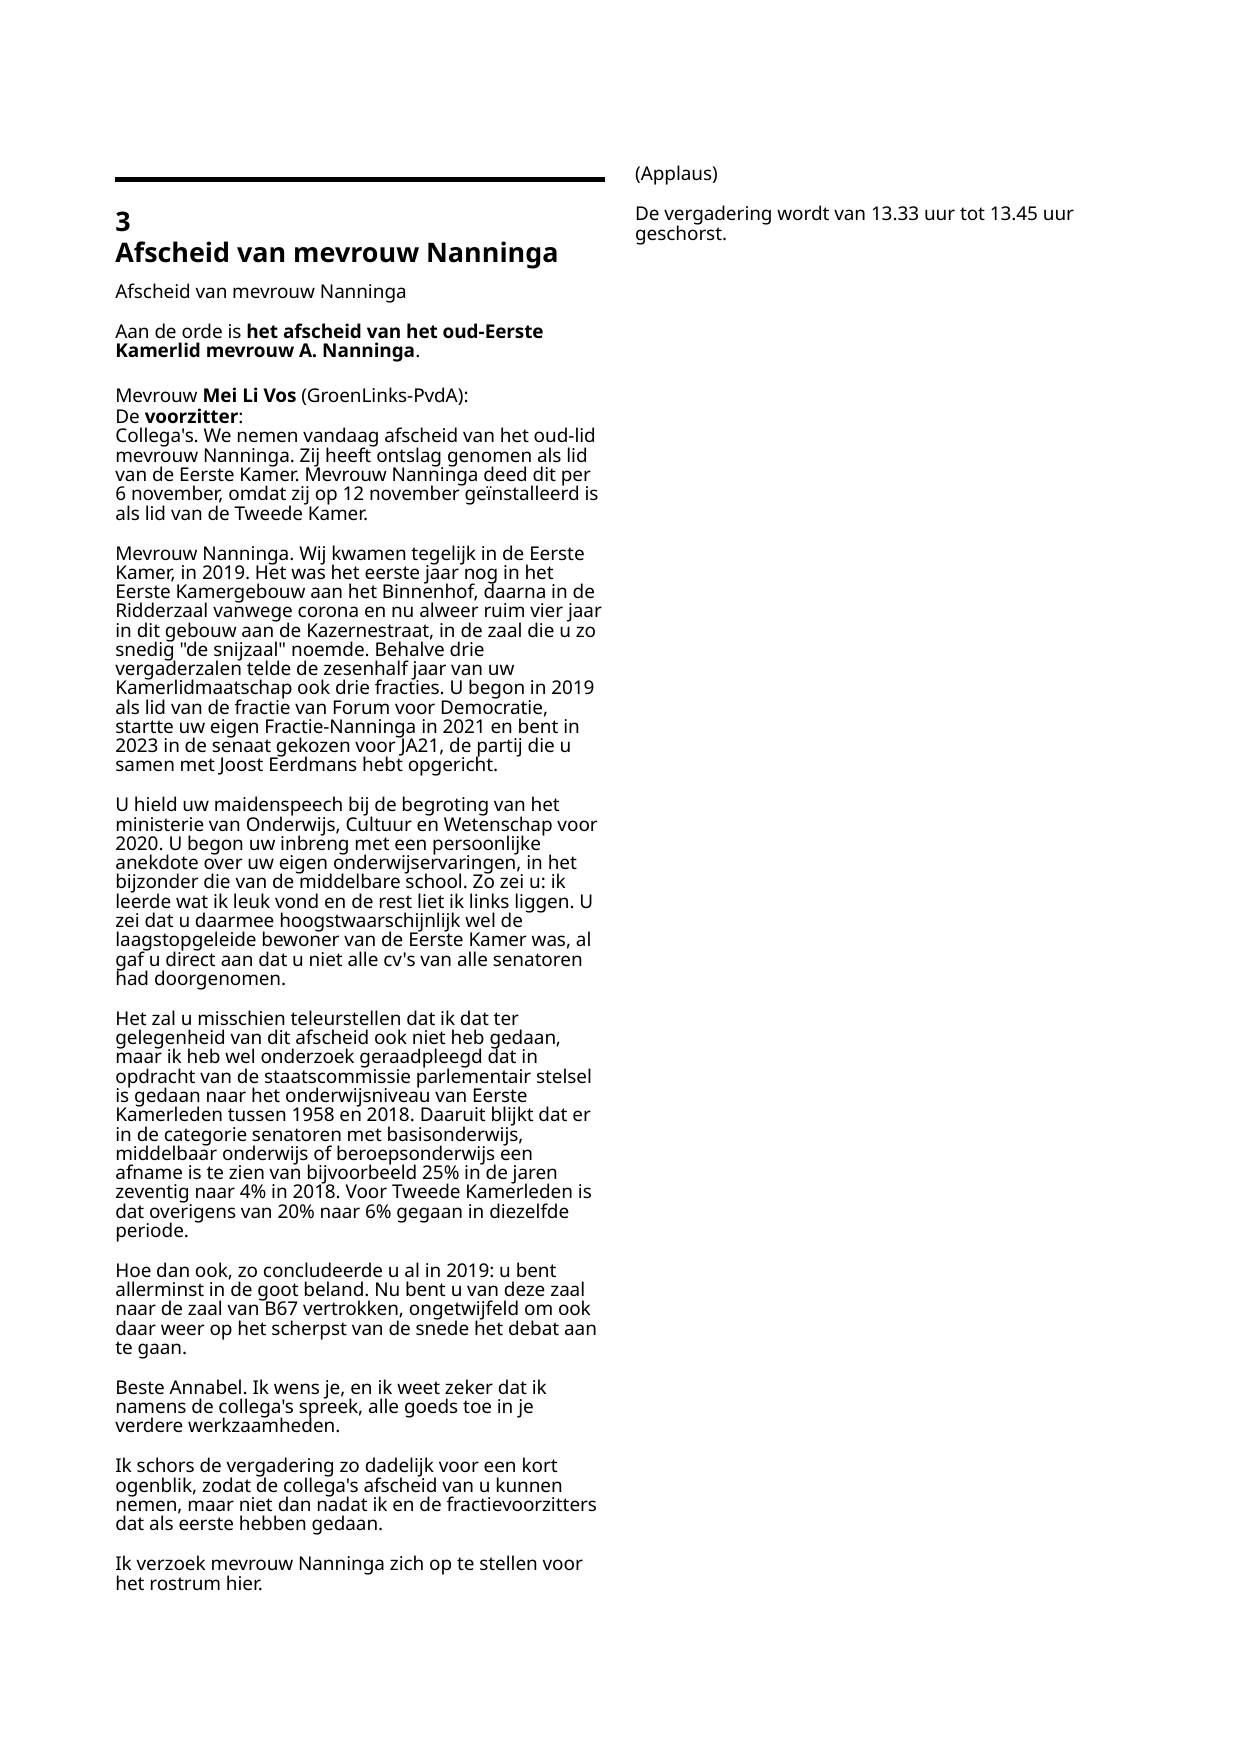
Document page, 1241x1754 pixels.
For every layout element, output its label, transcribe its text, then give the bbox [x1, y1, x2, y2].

text Afscheid van mevrouw Nanninga [115, 283, 605, 302]
text Collega's. We nemen vandaag afscheid van het oud-lid mevrouw Nanninga. Zij heeft ontslag genomen als lid van de Eerste Kamer. Mevrouw Nanninga deed dit per 6 november, omdat zij op 12 november geïnstalleerd is als lid van de Tweede Kamer. [115, 427, 605, 524]
text Hoe dan ook, zo concludeerde u al in 2019: u bent allerminst in de goot beland. Nu bent u van deze zaal naar de zaal van B67 vertrokken, ongetwijfeld om ook daar weer op het scherpst van de snede het debat aan te gaan. [115, 1262, 605, 1358]
text Ik schors de vergadering zo dadelijk voor een kort ogenblik, zodat de collega's afscheid van u kunnen nemen, maar niet dan nadat ik en de fractievoorzitters dat als eerste hebben gedaan. [115, 1457, 605, 1534]
text Het zal u misschien teleurstellen dat ik dat ter gelegenheid van dit afscheid ook niet heb gedaan, maar ik heb wel onderzoek geraadpleegd dat in opdracht van de staatscommissie parlementair stelsel is gedaan naar het onderwijsniveau van Eerste Kamerleden tussen 1958 en 2018. Daaruit blijkt dat er in de categorie senatoren met basisonderwijs, middelbaar onderwijs of beroepsonderwijs een afname is te zien van bijvoorbeeld 25% in de jaren zeventig naar 4% in 2018. Voor Tweede Kamerleden is dat overigens van 20% naar 6% gegaan in diezelfde periode. [115, 1010, 605, 1241]
text Mevrouw Nanninga. Wij kwamen tegelijk in de Eerste Kamer, in 2019. Het was het eerste jaar nog in het Eerste Kamergebouw aan het Binnenhof, daarna in de Ridderzaal vanwege corona en nu alweer ruim vier jaar in dit gebouw aan de Kazernestraat, in de zaal die u zo snedig "de snijzaal" noemde. Behalve drie vergaderzalen telde de zesenhalf jaar van uw Kamerlidmaatschap ook drie fracties. U begon in 2019 als lid van de fractie van Forum voor Democratie, startte uw eigen Fractie-Nanninga in 2021 en bent in 2023 in de senaat gekozen voor JA21, de partij die u samen met Joost Eerdmans hebt opgericht. [115, 544, 605, 776]
text De voorzitter: [115, 408, 605, 427]
text U hield uw maidenspeech bij de begroting van het ministerie van Onderwijs, Cultuur en Wetenschap voor 2020. U begon uw inbreng met een persoonlijke anekdote over uw eigen onderwijservaringen, in het bijzonder die van de middelbare school. Zo zei u: ik leerde wat ik leuk vond en de rest liet ik links liggen. U zei dat u daarmee hoogstwaarschijnlijk wel de laagstopgeleide bewoner van de Eerste Kamer was, al gaf u direct aan dat u niet alle cv's van alle senatoren had doorgenomen. [115, 796, 605, 989]
text Aan de orde is het afscheid van het oud-Eerste Kamerlid mevrouw A. Nanninga. [115, 323, 605, 362]
text Mevrouw Mei Li Vos (GroenLinks-PvdA): [115, 382, 605, 408]
text Ik verzoek mevrouw Nanninga zich op te stellen voor het rostrum hier. [115, 1555, 605, 1594]
text 3 [115, 203, 605, 239]
text Afscheid van mevrouw Nanninga [115, 239, 605, 283]
text Beste Annabel. Ik wens je, en ik weet zeker dat ik namens de collega's spreek, alle goeds toe in je verdere werkzaamheden. [115, 1379, 605, 1437]
text De vergadering wordt van 13.33 uur tot 13.45 uur geschorst. [635, 205, 1125, 244]
text (Applaus) [635, 165, 1125, 184]
